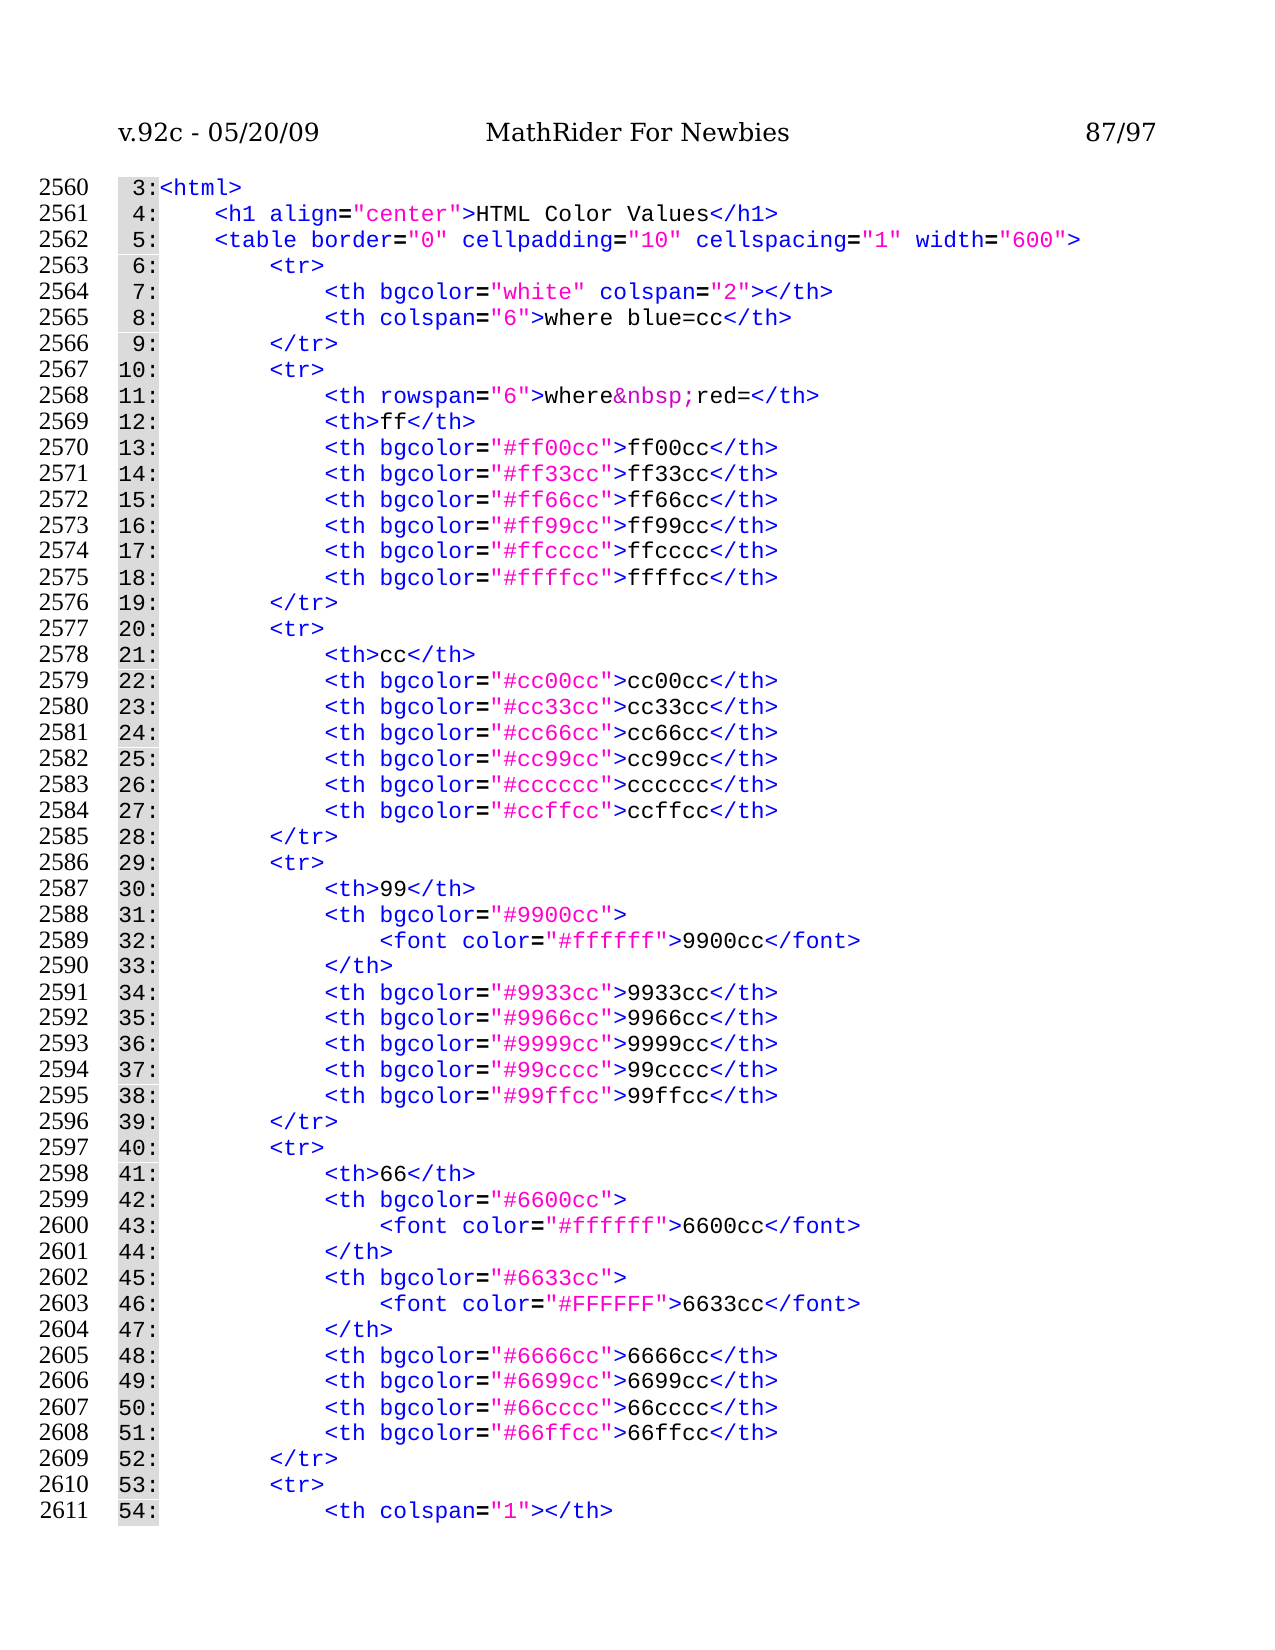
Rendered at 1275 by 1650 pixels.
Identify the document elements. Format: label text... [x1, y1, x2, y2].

text 7: <th bgcolor="white" colspan="2"></th> [118, 281, 1157, 306]
text 9: </tr> [118, 332, 1157, 358]
text 10: <tr> [118, 358, 1157, 384]
text 16: <th bgcolor="#ff99cc">ff99cc</th> [118, 514, 1157, 540]
text 22: <th bgcolor="#cc00cc">cc00cc</th> [118, 669, 1157, 696]
text 33: </th> [118, 955, 1157, 981]
text 26: <th bgcolor="#cccccc">cccccc</th> [118, 773, 1157, 799]
text 36: <th bgcolor="#9999cc">9999cc</th> [118, 1033, 1157, 1059]
text 41: <th>66</th> [118, 1162, 1157, 1188]
text 6: <tr> [118, 254, 1157, 281]
text 51: <th bgcolor="#66ffcc">66ffcc</th> [118, 1422, 1157, 1448]
text 49: <th bgcolor="#6699cc">6699cc</th> [118, 1370, 1157, 1396]
text 54: <th colspan="1"></th> [118, 1499, 1157, 1526]
text 12: <th>ff</th> [118, 410, 1157, 436]
text 38: <th bgcolor="#99ffcc">99ffcc</th> [118, 1084, 1157, 1111]
text 17: <th bgcolor="#ffcccc">ffcccc</th> [118, 540, 1157, 566]
text 47: </th> [118, 1318, 1157, 1344]
text 14: <th bgcolor="#ff33cc">ff33cc</th> [118, 462, 1157, 488]
text 48: <th bgcolor="#6666cc">6666cc</th> [118, 1344, 1157, 1370]
text 37: <th bgcolor="#99cccc">99cccc</th> [118, 1059, 1157, 1084]
text 21: <th>cc</th> [118, 644, 1157, 669]
text 13: <th bgcolor="#ff00cc">ff00cc</th> [118, 436, 1157, 462]
text 46: <font color="#FFFFFF">6633cc</font> [118, 1292, 1157, 1318]
text 42: <th bgcolor="#6600cc"> [118, 1188, 1157, 1214]
text 27: <th bgcolor="#ccffcc">ccffcc</th> [118, 799, 1157, 825]
text 50: <th bgcolor="#66cccc">66cccc</th> [118, 1396, 1157, 1422]
text 43: <font color="#ffffff">6600cc</font> [118, 1214, 1157, 1240]
text 25: <th bgcolor="#cc99cc">cc99cc</th> [118, 747, 1157, 773]
text 45: <th bgcolor="#6633cc"> [118, 1266, 1157, 1292]
text 4: <h1 align="center">HTML Color Values</h1> [118, 203, 1157, 229]
text 44: </th> [118, 1240, 1157, 1266]
text 11: <th rowspan="6">where&nbsp;red=</th> [118, 384, 1157, 410]
text 39: </tr> [118, 1111, 1157, 1136]
text 20: <tr> [118, 618, 1157, 644]
text 32: <font color="#ffffff">9900cc</font> [118, 929, 1157, 955]
text 23: <th bgcolor="#cc33cc">cc33cc</th> [118, 696, 1157, 721]
text 28: </tr> [118, 825, 1157, 851]
text 30: <th>99</th> [118, 877, 1157, 903]
text 34: <th bgcolor="#9933cc">9933cc</th> [118, 981, 1157, 1007]
text 31: <th bgcolor="#9900cc"> [118, 903, 1157, 929]
text 52: </tr> [118, 1448, 1157, 1474]
text 3:<html> [118, 177, 1157, 203]
text 15: <th bgcolor="#ff66cc">ff66cc</th> [118, 488, 1157, 514]
text 8: <th colspan="6">where blue=cc</th> [118, 306, 1157, 332]
text 18: <th bgcolor="#ffffcc">ffffcc</th> [118, 566, 1157, 592]
text 35: <th bgcolor="#9966cc">9966cc</th> [118, 1007, 1157, 1033]
text 5: <table border="0" cellpadding="10" cellspacing="1" width="600"> [118, 229, 1157, 254]
text 29: <tr> [118, 851, 1157, 877]
text 40: <tr> [118, 1136, 1157, 1162]
text 53: <tr> [118, 1474, 1157, 1499]
text 24: <th bgcolor="#cc66cc">cc66cc</th> [118, 721, 1157, 747]
text 19: </tr> [118, 592, 1157, 618]
